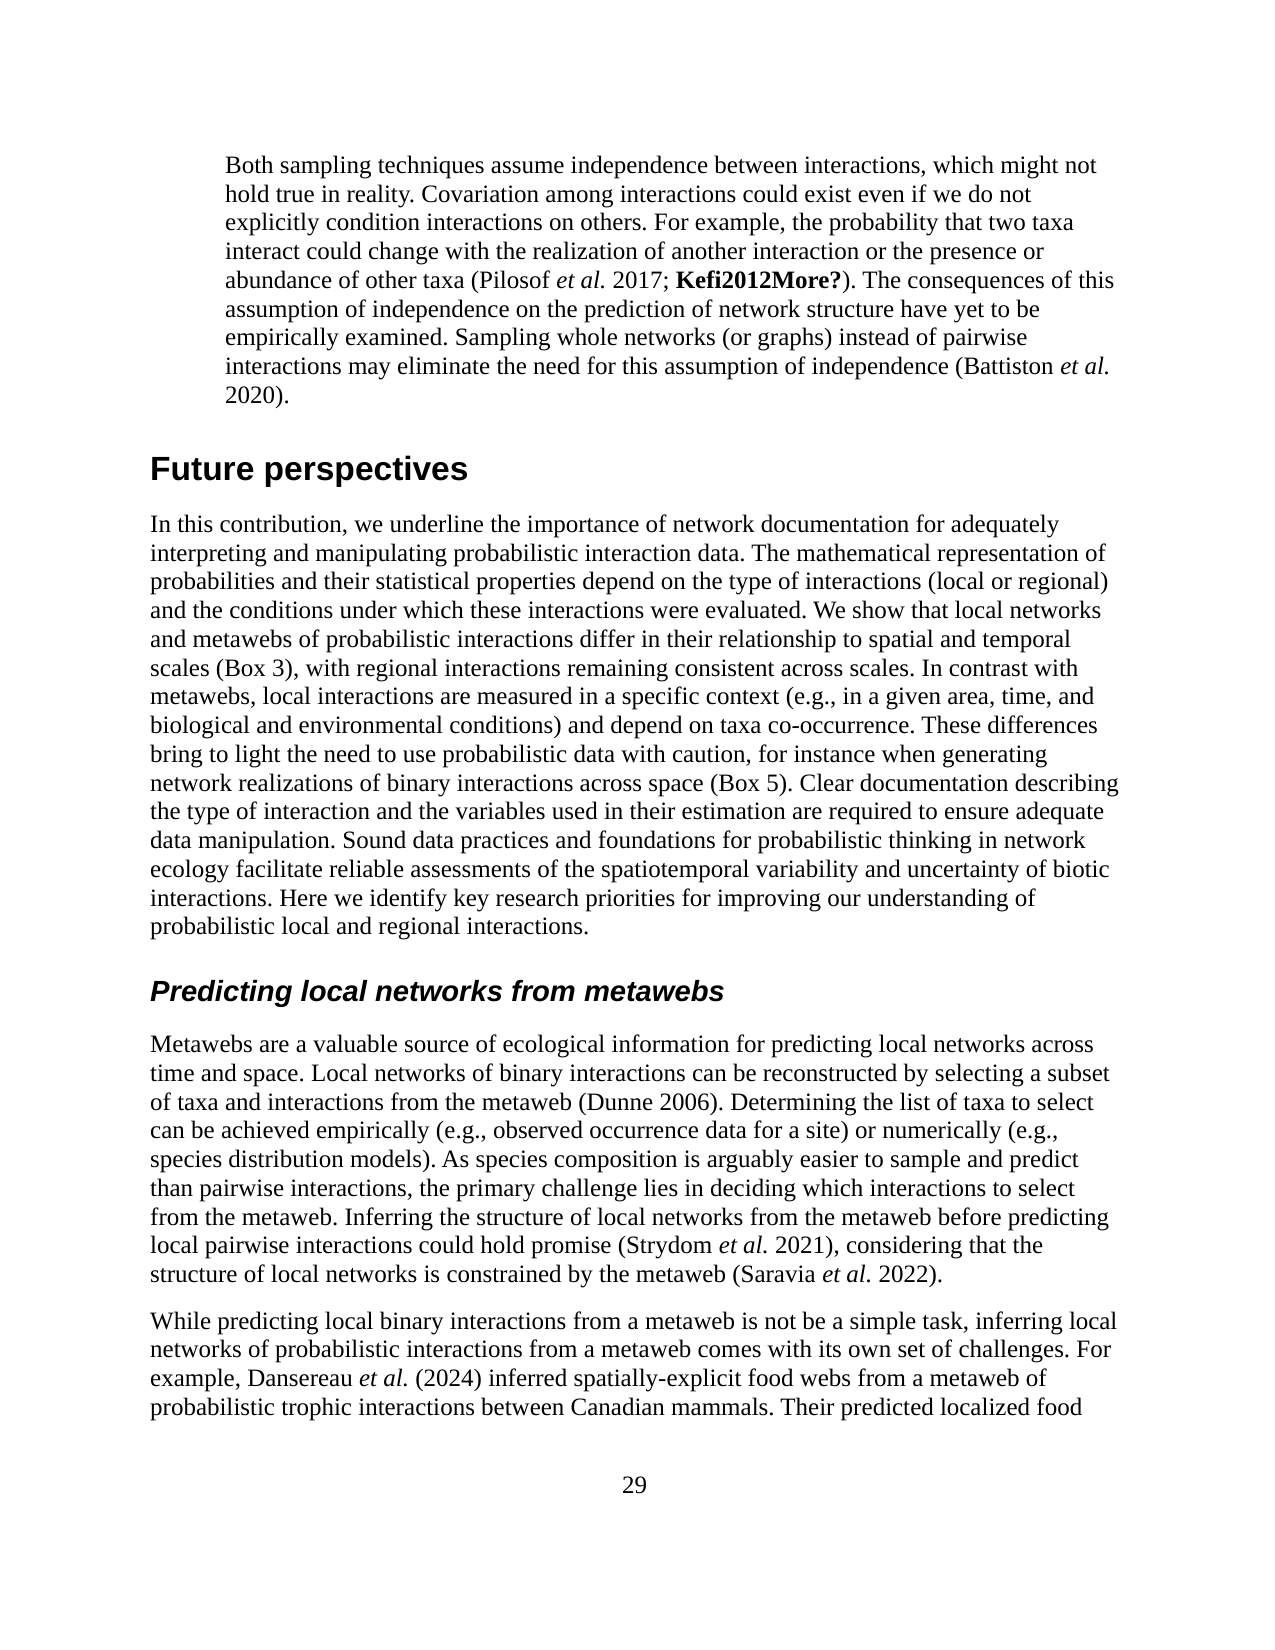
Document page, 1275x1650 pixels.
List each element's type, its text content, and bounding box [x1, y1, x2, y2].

text In this contribution, we underline the importance of network documentation for adequately interpreting and manipulating probabilistic interaction data. The mathematical representation of probabilities and their statistical properties depend on the type of interactions (local or regional) and the conditions under which these interactions were evaluated. We show that local networks and metawebs of probabilistic interactions differ in their relationship to spatial and temporal scales (Box 3), with regional interactions remaining consistent across scales. In contrast with metawebs, local interactions are measured in a specific context (e.g., in a given area, time, and biological and environmental conditions) and depend on taxa co-occurrence. These differences bring to light the need to use probabilistic data with caution, for instance when generating network realizations of binary interactions across space (Box 5). Clear documentation describing the type of interaction and the variables used in their estimation are required to ensure adequate data manipulation. Sound data practices and foundations for probabilistic thinking in network ecology facilitate reliable assessments of the spatiotemporal variability and uncertainty of biotic interactions. Here we identify key research priorities for improving our understanding of probabilistic local and regional interactions. [150, 509, 1125, 940]
text Both sampling techniques assume independence between interactions, which might not hold true in reality. Covariation among interactions could exist even if we do not explicitly condition interactions on others. For example, the probability that two taxa interact could change with the realization of another interaction or the presence or abundance of other taxa (Pilosof et al. 2017; Kefi2012More?). The consequences of this assumption of independence on the prediction of network structure have yet to be empirically examined. Sampling whole networks (or graphs) instead of pairwise interactions may eliminate the need for this assumption of independence (Battiston et al. 2020). [225, 150, 1125, 409]
text Metawebs are a valuable source of ecological information for predicting local networks across time and space. Local networks of binary interactions can be reconstructed by selecting a subset of taxa and interactions from the metaweb (Dunne 2006). Determining the list of taxa to select can be achieved empirically (e.g., observed occurrence data for a site) or numerically (e.g., species distribution models). As species composition is arguably easier to sample and predict than pairwise interactions, the primary challenge lies in deciding which interactions to select from the metaweb. Inferring the structure of local networks from the metaweb before predicting local pairwise interactions could hold promise (Strydom et al. 2021), considering that the structure of local networks is constrained by the metaweb (Saravia et al. 2022). [150, 1029, 1125, 1288]
text While predicting local binary interactions from a metaweb is not be a simple task, inferring local networks of probabilistic interactions from a metaweb comes with its own set of challenges. For example, Dansereau et al. (2024) inferred spatially-explicit food webs from a metaweb of probabilistic trophic interactions between Canadian mammals. Their predicted localized food [150, 1306, 1125, 1421]
subtitle Future perspectives [150, 449, 1125, 487]
subtitle Predicting local networks from metawebs [150, 974, 1125, 1008]
